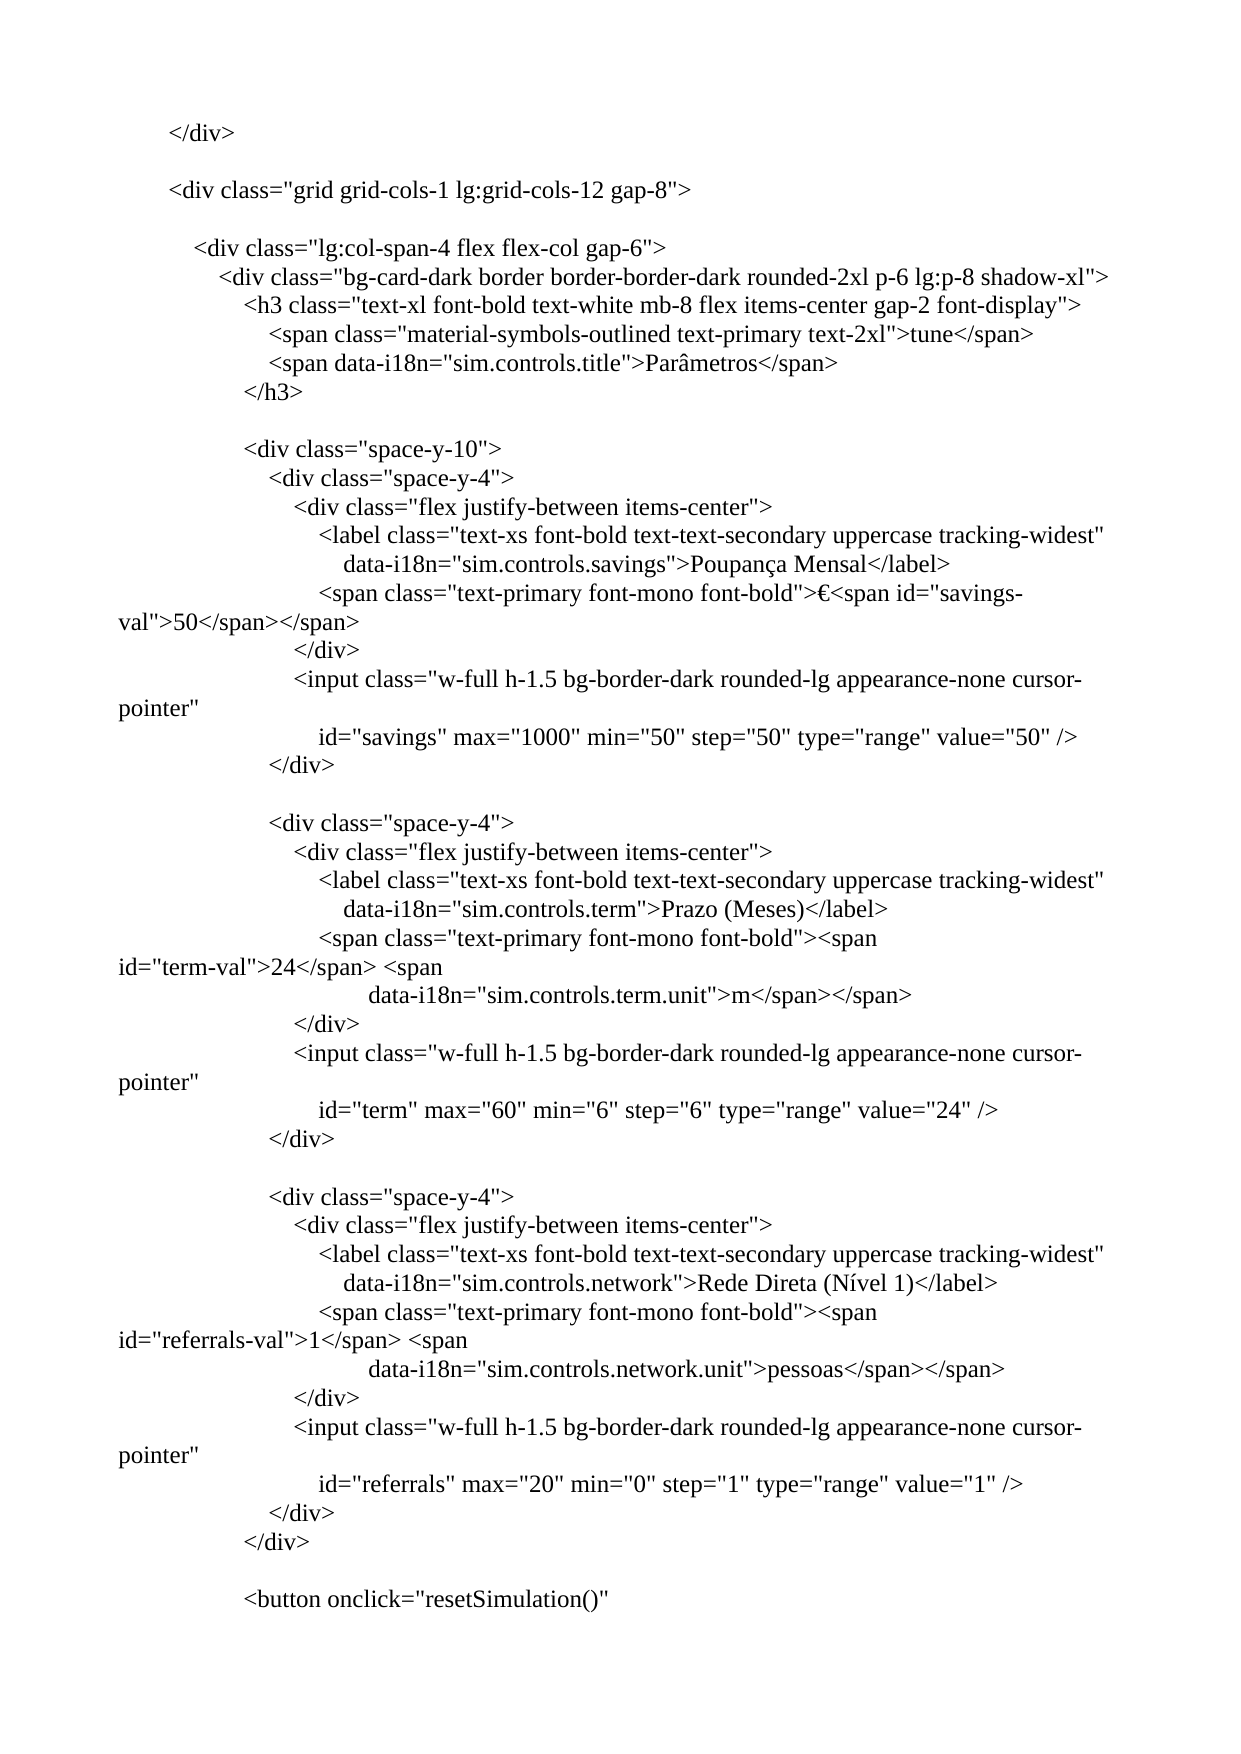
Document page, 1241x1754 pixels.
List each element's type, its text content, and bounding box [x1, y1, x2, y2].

table_cell </div> <div class="grid grid-cols-1 lg:grid-cols-12 gap-8"> <div class="lg:col-span-4 flex flex-col gap-6"> <div class="bg-card-dark border border-border-dark rounded-2xl p-6 lg:p-8 shadow-xl"> <h3 class="text-xl font-bold text-white mb-8 flex items-center gap-2 font-display"> <span class="material-symbols-outlined text-primary text-2xl">tune</span> <span data-i18n="sim.controls.title">Parâmetros</span> </h3> <div class="space-y-10"> <div class="space-y-4"> <div class="flex justify-between items-center"> <label class="text-xs font-bold text-text-secondary uppercase tracking-widest" data-i18n="sim.controls.savings">Poupança Mensal</label> <span class="text-primary font-mono font-bold">€<span id="savings-val">50</span></span> </div> <input class="w-full h-1.5 bg-border-dark rounded-lg appearance-none cursor-pointer" id="savings" max="1000" min="50" step="50" type="range" value="50" /> </div> <div class="space-y-4"> <div class="flex justify-between items-center"> <label class="text-xs font-bold text-text-secondary uppercase tracking-widest" data-i18n="sim.controls.term">Prazo (Meses)</label> <span class="text-primary font-mono font-bold"><span id="term-val">24</span> <span data-i18n="sim.controls.term.unit">m</span></span> </div> <input class="w-full h-1.5 bg-border-dark rounded-lg appearance-none cursor-pointer" id="term" max="60" min="6" step="6" type="range" value="24" /> </div> <div class="space-y-4"> <div class="flex justify-between items-center"> <label class="text-xs font-bold text-text-secondary uppercase tracking-widest" data-i18n="sim.controls.network">Rede Direta (Nível 1)</label> <span class="text-primary font-mono font-bold"><span id="referrals-val">1</span> <span data-i18n="sim.controls.network.unit">pessoas</span></span> </div> <input class="w-full h-1.5 bg-border-dark rounded-lg appearance-none cursor-pointer" id="referrals" max="20" min="0" step="1" type="range" value="1" /> </div> </div> <button onclick="resetSimulation()" [118, 118, 1122, 1613]
